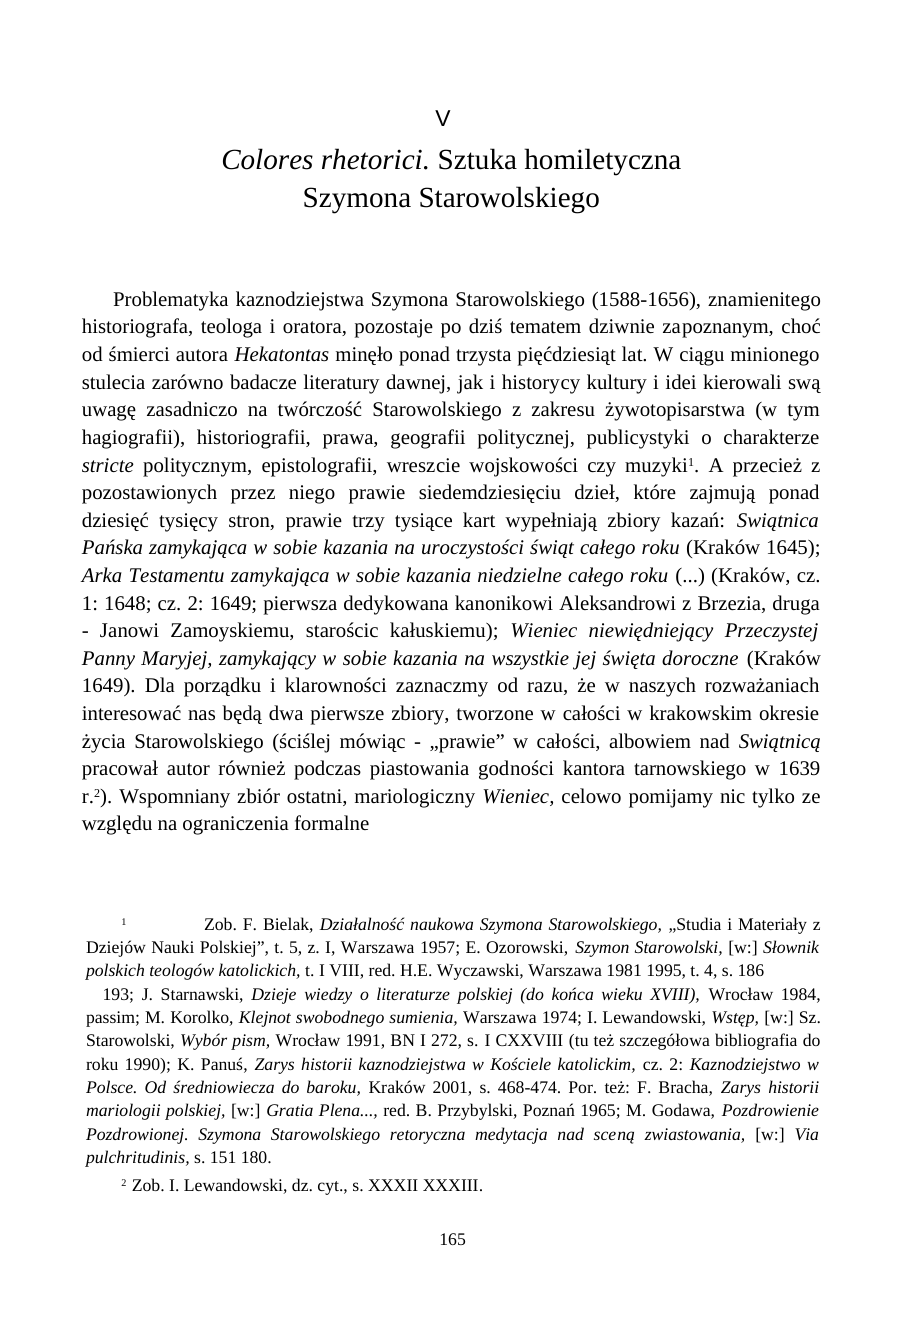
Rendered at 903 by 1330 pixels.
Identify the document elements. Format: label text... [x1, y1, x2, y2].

text V [435, 105, 459, 131]
subtitle Colores rhetorici. Sztuka homiletyczna Szymona Starowolskiego [82, 142, 821, 214]
text 165 [439, 1229, 470, 1249]
text Problematyka kaznodziejstwa Szymona Starowolskiego (1588-1656), zna­mienitego historiografa, teologa i oratora, pozostaje po dziś tematem dziwnie za­poznanym, choć od śmierci autora Hekatontas minęło ponad trzysta pięćdziesiąt lat. W ciągu minionego stulecia zarówno badacze literatury dawnej, jak i history­cy kultury i idei kierowali swą uwagę zasadniczo na twórczość Starowolskiego z zakresu żywotopisarstwa (w tym hagiografii), historiografii, prawa, geografii politycznej, publicystyki o charakterze stricte politycznym, epistolografii, wresz­cie wojskowości czy muzyki1. A przecież z pozostawionych przez niego prawie siedemdziesięciu dzieł, które zajmują ponad dziesięć tysięcy stron, prawie trzy tysiące kart wypełniają zbiory kazań: Swiątnica Pańska zamykająca w sobie ka­zania na uroczystości świąt całego roku (Kraków 1645); Arka Testamentu zamy­kająca w sobie kazania niedzielne całego roku (...) (Kraków, cz. 1: 1648; cz. 2: 1649; pierwsza dedykowana kanonikowi Aleksandrowi z Brzezia, druga - Ja­nowi Zamoyskiemu, starościc kałuskiemu); Wieniec niewiędniejący Przeczystej Panny Maryjej, zamykający w sobie kazania na wszystkie jej święta doroczne (Kraków 1649). Dla porządku i klarowności zaznaczmy od razu, że w naszych rozważaniach interesować nas będą dwa pierwsze zbiory, tworzone w całości w krakowskim okresie życia Starowolskiego (ściślej mówiąc - „prawie” w cało­ści, albowiem nad Swiątnicą pracował autor również podczas piastowania god­ności kantora tarnowskiego w 1639 r.2). Wspomniany zbiór ostatni, mariologicz­ny Wieniec, celowo pomijamy nic tylko ze względu na ograniczenia formalne [82, 287, 821, 835]
text 2 Zob. I. Lewandowski, dz. cyt., s. XXXII XXXIII. [121, 1175, 821, 1195]
text 193; J. Starnawski, Dzieje wiedzy o literaturze polskiej (do końca wieku XVIII), Wrocław 1984, passim; M. Korolko, Klejnot swobodnego sumienia, Warszawa 1974; I. Lewandowski, Wstęp, [w:] Sz. Starowolski, Wybór pism, Wrocław 1991, BN I 272, s. I CXXVIII (tu też szczegóło­wa bibliografia do roku 1990); K. Panuś, Zarys historii kaznodziejstwa w Kościele katolickim, cz. 2: Kaznodziejstwo w Polsce. Od średniowiecza do baroku, Kraków 2001, s. 468-474. Por. też: F. Bracha, Zarys historii mariologii polskiej, [w:] Gratia Plena..., red. B. Przybylski, Poznań 1965; M. Godawa, Pozdrowienie Pozdrowionej. Szymona Starowolskiego retoryczna medytacja nad sce­ną zwiastowania, [w:] Via pulchritudinis, s. 151 180. [86, 983, 821, 1167]
text 1 Zob. F. Bielak, Działalność naukowa Szymona Starowolskiego, „Studia i Materiały z Dziejów Nauki Polskiej”, t. 5, z. I, Warszawa 1957; E. Ozorowski, Szymon Starowolski, [w:] Słownik pol­skich teologów katolickich, t. I VIII, red. H.E. Wyczawski, Warszawa 1981 1995, t. 4, s. 186 [86, 913, 821, 980]
